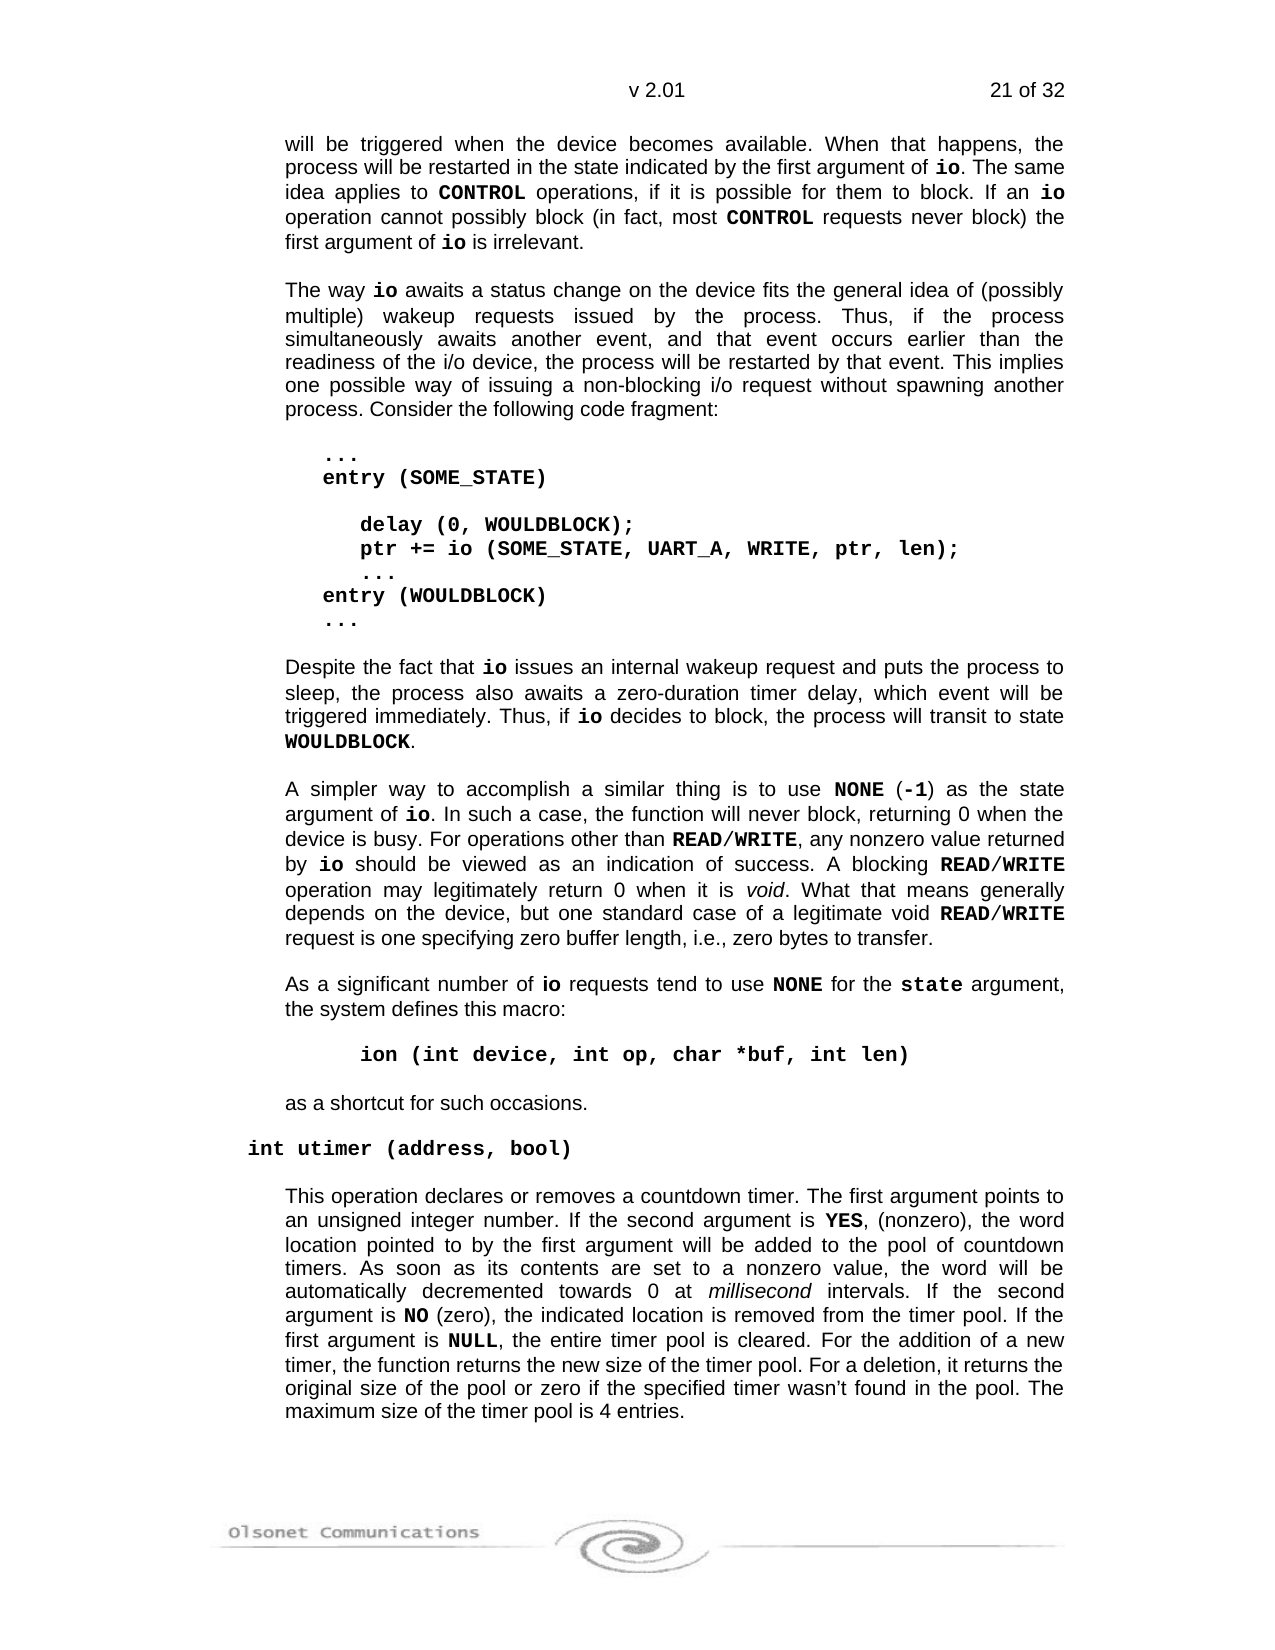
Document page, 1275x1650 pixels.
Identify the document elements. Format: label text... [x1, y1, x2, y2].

text ion (int device, int op, char *buf, int len) [285, 1044, 1065, 1068]
text ... [322, 609, 1065, 633]
text entry (WOULDBLOCK) [322, 585, 1065, 609]
text ... [322, 443, 1065, 467]
text delay (0, WOULDBLOCK); [322, 514, 1065, 538]
text Despite the fact that io issues an internal wakeup request and puts the process to sleep, the process also awaits a zero-duration timer delay, which event will be triggered immediately. Thus, if io decides to block, the process will transit to state WOULDBLOCK. [285, 656, 1065, 754]
text A simpler way to accomplish a similar thing is to use NONE (-1) as the state argument of io. In such a case, the function will never block, returning 0 when the device is busy. For operations other than READ/WRITE, any nonzero value returned by io should be viewed as an indication of success. A blocking READ/WRITE operation may legitimately return 0 when it is void. What that means generally depends on the device, but one standard case of a legitimate void READ/WRITE request is one specifying zero buffer length, i.e., zero bytes to transfer. [285, 778, 1065, 950]
text will be triggered when the device becomes available. When that happens, the process will be restarted in the state indicated by the first argument of io. The same idea applies to CONTROL operations, if it is possible for them to block. If an io operation cannot possibly block (in fact, most CONTROL requests never block) the first argument of io is irrelevant. [285, 132, 1065, 256]
text int utimer (address, bool) [247, 1138, 1065, 1161]
text ... [322, 562, 1065, 585]
text as a shortcut for such occasions. [285, 1091, 1065, 1114]
text ptr += io (SOME_STATE, UART_A, WRITE, ptr, len); [322, 538, 1065, 562]
text The way io awaits a status change on the device fits the general idea of (possibly multiple) wakeup requests issued by the process. Thus, if the process simultaneously awaits another event, and that event occurs earlier than the readiness of the i/o device, the process will be restarted by that event. This implies one possible way of issuing a non-blocking i/o request without spawning another process. Consider the following code fragment: [285, 279, 1065, 420]
picture [210, 1504, 1065, 1596]
text This operation declares or removes a countdown timer. The first argument points to an unsigned integer number. If the second argument is YES, (nonzero), the word location pointed to by the first argument will be added to the pool of countdown timers. As soon as its contents are set to a nonzero value, the word will be automatically decremented towards 0 at millisecond intervals. If the second argument is NO (zero), the indicated location is removed from the timer pool. If the first argument is NULL, the entire timer pool is cleared. For the addition of a new timer, the function returns the new size of the timer pool. For a deletion, it returns the original size of the pool or zero if the specified timer wasn’t found in the pool. The maximum size of the timer pool is 4 entries. [285, 1185, 1065, 1423]
text As a significant number of io requests tend to use NONE for the state argument, the system defines this macro: [285, 973, 1065, 1021]
text entry (SOME_STATE) [322, 467, 1065, 491]
